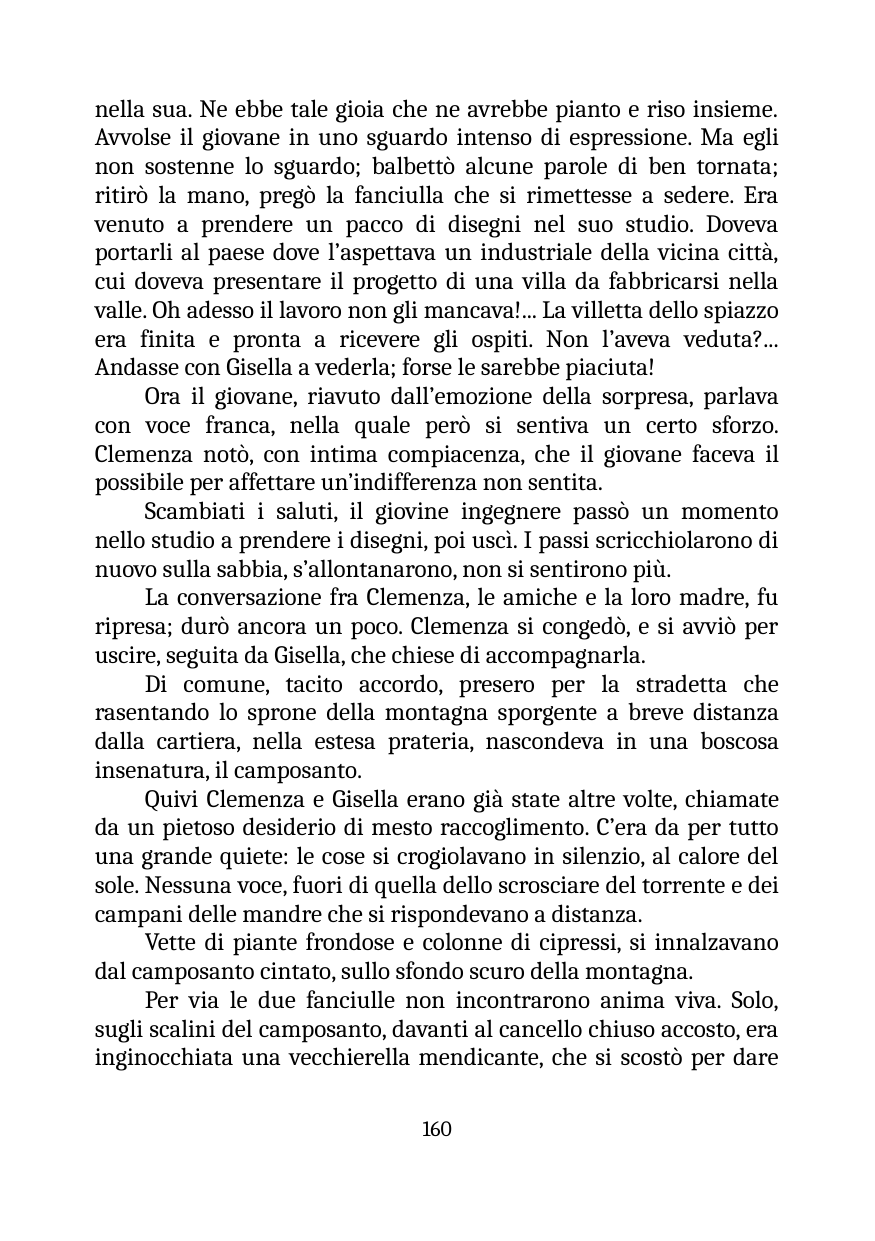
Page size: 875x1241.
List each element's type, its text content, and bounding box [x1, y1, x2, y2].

text Scambiati i saluti, il giovine ingegnere passò un momento nello studio a prendere i disegni, poi uscì. I passi scricchiolarono di nuovo sulla sabbia, s’allontanarono, non si sentirono più. [94, 497, 779, 583]
text nella sua. Ne ebbe tale gioia che ne avrebbe pianto e riso insieme. Avvolse il giovane in uno sguardo intenso di espressione. Ma egli non sostenne lo sguardo; balbettò alcune parole di ben tornata; ritirò la mano, pregò la fanciulla che si rimettesse a sedere. Era venuto a prendere un pacco di disegni nel suo studio. Doveva portarli al paese dove l’aspettava un industriale della vicina città, cui doveva presentare il progetto di una villa da fabbricarsi nella valle. Oh adesso il lavoro non gli mancava!... La villetta dello spiazzo era finita e pronta a ricevere gli ospiti. Non l’aveva veduta?... Andasse con Gisella a vederla; forse le sarebbe piaciuta! [94, 94, 779, 382]
text Ora il giovane, riavuto dall’emozione della sorpresa, parlava con voce franca, nella quale però si sentiva un certo sforzo. Clemenza notò, con intima compiacenza, che il giovane faceva il possibile per affettare un’indifferenza non sentita. [94, 382, 779, 497]
text Vette di piante frondose e colonne di cipressi, si innalzavano dal camposanto cintato, sullo sfondo scuro della montagna. [94, 928, 779, 986]
text Quivi Clemenza e Gisella erano già state altre volte, chiamate da un pietoso desiderio di mesto raccoglimento. C’era da per tutto una grande quiete: le cose si crogiolavano in silenzio, al calore del sole. Nessuna voce, fuori di quella dello scrosciare del torrente e dei campani delle mandre che si rispondevano a distanza. [94, 784, 779, 928]
text Per via le due fanciulle non incontrarono anima viva. Solo, sugli scalini del camposanto, davanti al cancello chiuso accosto, era inginocchiata una vecchierella mendicante, che si scostò per dare [94, 986, 779, 1072]
text La conversazione fra Clemenza, le amiche e la loro madre, fu ripresa; durò ancora un poco. Clemenza si congedò, e si avviò per uscire, seguita da Gisella, che chiese di accompagnarla. [94, 583, 779, 669]
text Di comune, tacito accordo, presero per la stradetta che rasentando lo sprone della montagna sporgente a breve distanza dalla cartiera, nella estesa prateria, nascondeva in una boscosa insenatura, il camposanto. [94, 669, 779, 784]
